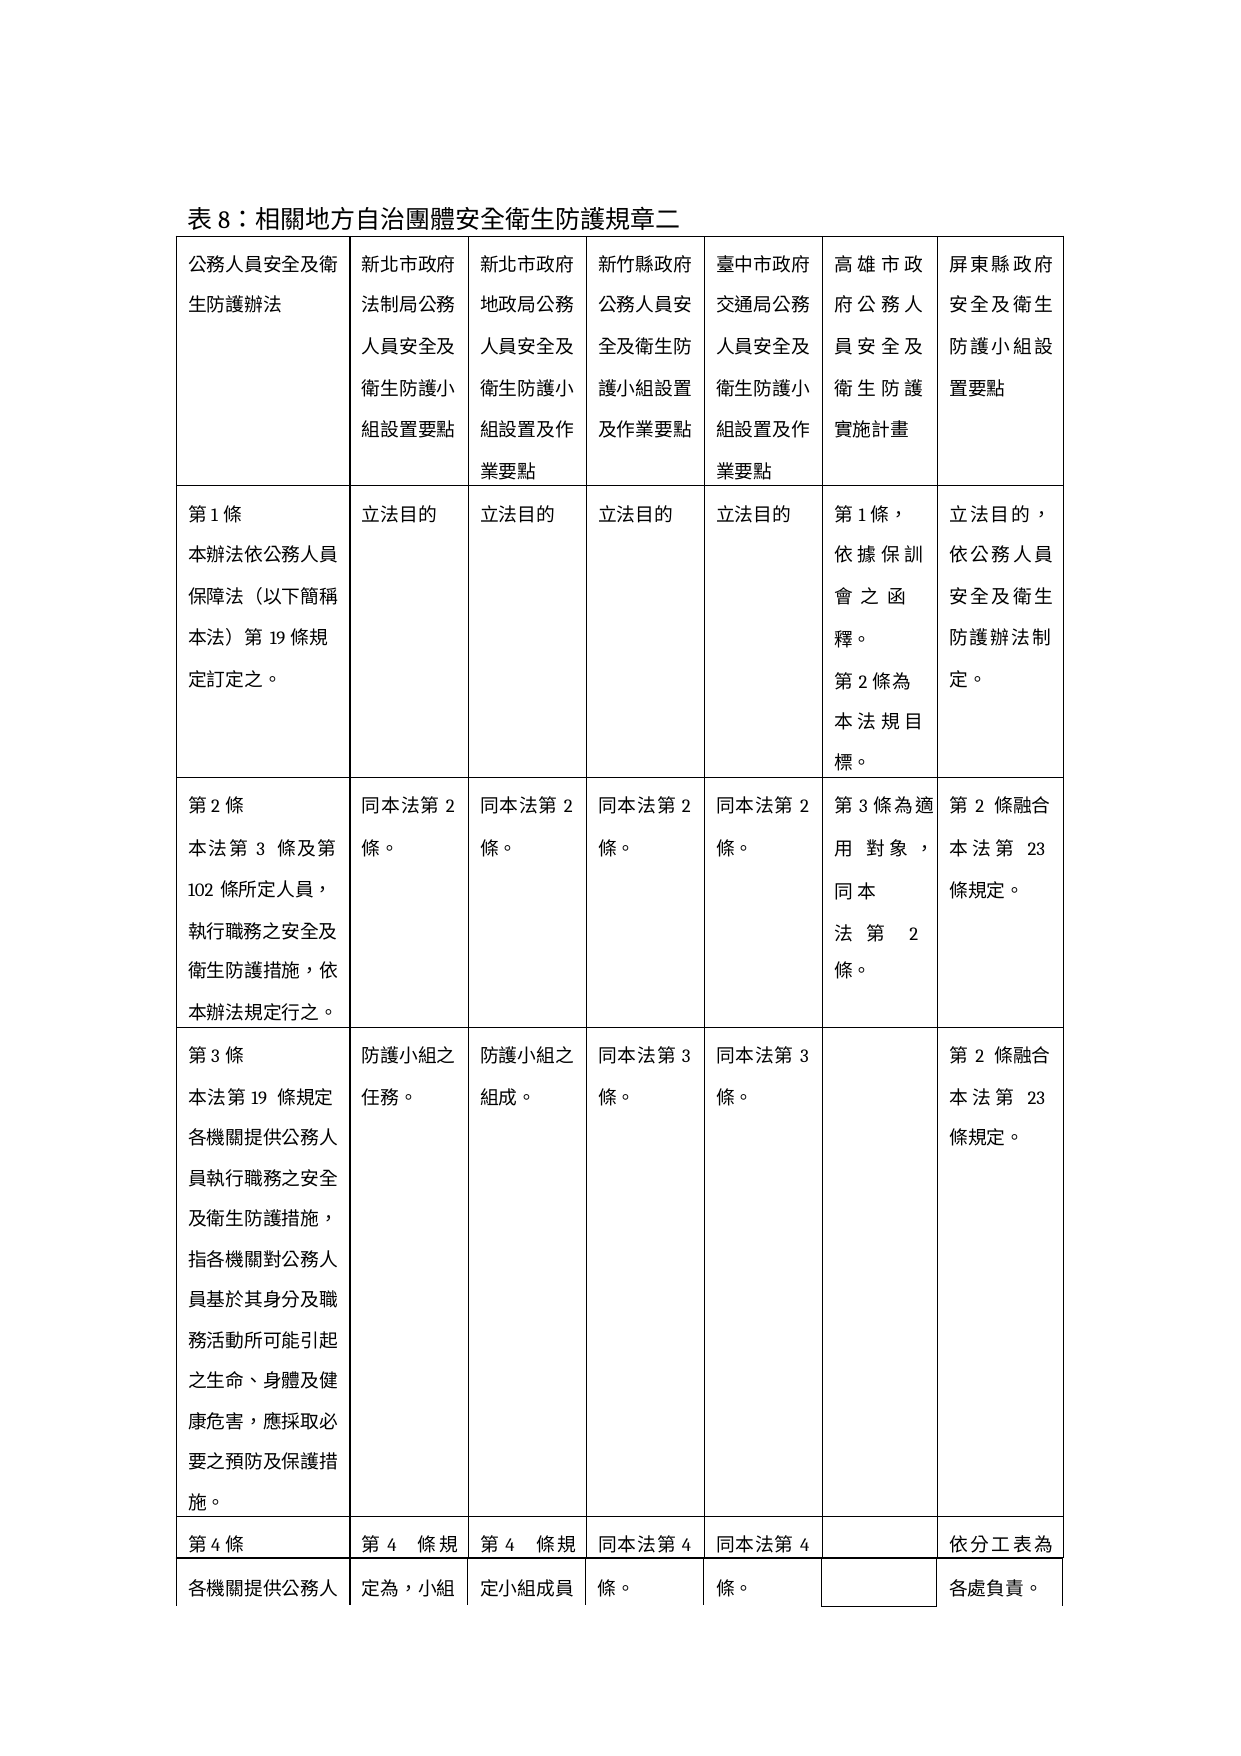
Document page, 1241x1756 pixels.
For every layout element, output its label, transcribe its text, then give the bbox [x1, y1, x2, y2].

table_cell [587, 950, 704, 992]
table_cell 府 公 務 人 [823, 284, 937, 326]
table_cell [705, 1319, 822, 1359]
table_cell 員 安 全 及 [823, 326, 937, 367]
table_cell [177, 701, 349, 742]
table_header 公務人員安全及衛 [177, 237, 349, 284]
table_cell 施。 [177, 1481, 349, 1516]
table_header 屏東縣政府 [938, 237, 1063, 284]
table_cell [587, 1279, 704, 1319]
table_cell [938, 1157, 1063, 1197]
table_cell [938, 1238, 1063, 1278]
table_header 新北市政府 [469, 237, 586, 284]
table_cell [938, 992, 1063, 1027]
table_cell [469, 1360, 586, 1400]
table_cell 務活動所可能引起 [177, 1319, 349, 1359]
table_cell [705, 575, 822, 701]
table_cell [351, 575, 468, 701]
table_cell 安全及衛生 [938, 284, 1063, 326]
table_cell [938, 1360, 1063, 1400]
table_cell [469, 1481, 586, 1516]
table_cell [587, 1238, 704, 1278]
table_cell 及作業要點 [587, 409, 704, 451]
table_cell [469, 1279, 586, 1319]
table_header 條。 [586, 1559, 704, 1606]
table_cell 護小組設置 [587, 368, 704, 409]
table_cell 條規 [410, 1517, 468, 1557]
table_cell 條規定。 [938, 1116, 1063, 1157]
table_cell [587, 1319, 704, 1359]
table_cell 依分工表為 [938, 1517, 1063, 1557]
table_cell 第 2 條融合 本 法 第 23 條規定。 [938, 778, 1063, 950]
table_cell 依 據 保 訓 [823, 534, 937, 575]
table_cell [705, 1157, 822, 1197]
table_cell [587, 1197, 704, 1238]
table_cell [351, 701, 468, 742]
table_cell [351, 1116, 468, 1157]
table_cell [351, 950, 468, 992]
table_cell [938, 1319, 1063, 1359]
table_cell 立法目的 [705, 486, 822, 534]
table_cell 人員安全及 [469, 326, 586, 367]
table_cell 地政局公務 [469, 284, 586, 326]
table_cell 生防護辦法 [177, 284, 349, 326]
table_header 各機關提供公務人 [177, 1559, 350, 1606]
table_cell [938, 409, 1063, 451]
table_cell 立法目的 [587, 486, 704, 534]
table_cell 同本法第 2 條。 [705, 778, 822, 950]
table_cell [469, 1441, 586, 1481]
table_cell [351, 1400, 468, 1441]
table_cell 業要點 [705, 451, 822, 485]
table_cell [587, 1157, 704, 1197]
table_cell 同本法第 4 [705, 1517, 822, 1557]
table_cell [938, 950, 1063, 992]
table_header 新竹縣政府 [587, 237, 704, 284]
table_cell [587, 701, 704, 742]
table_cell [587, 742, 704, 777]
table_cell 員基於其身分及職 [177, 1279, 349, 1319]
table_cell 本 法 規 目 [823, 701, 937, 742]
table_cell [469, 1197, 586, 1238]
table_cell [351, 1279, 468, 1319]
table_cell [587, 992, 704, 1027]
table_cell 本辦法規定行之。 [177, 992, 349, 1027]
table_header 定為，小組 [350, 1559, 468, 1606]
table_cell 防護小組設 [938, 326, 1063, 367]
table_cell [469, 1319, 586, 1359]
table_cell 第 3 條為適 用 對象 ， 同 本 法 第 2 [823, 778, 937, 950]
table_cell 第 1 條， [823, 486, 937, 534]
table_cell 第 2 條 本法第 3 條及第 102 條所定人員， 執行職務之安全及 [177, 778, 349, 950]
table_cell [177, 409, 349, 451]
table_cell [469, 1157, 586, 1197]
table_cell [177, 451, 349, 485]
table_header 條。 [704, 1559, 821, 1606]
table_cell [705, 1238, 822, 1278]
table_cell [938, 1279, 1063, 1319]
table_cell [177, 326, 349, 367]
table_cell 條規 [528, 1517, 586, 1557]
table_cell [351, 1157, 468, 1197]
table_cell [705, 701, 822, 742]
table_cell 衛生防護小 [469, 368, 586, 409]
table_cell 人員安全及 [705, 326, 822, 367]
table_cell [587, 575, 704, 701]
table_cell 標。 [823, 742, 937, 777]
table_cell [823, 451, 937, 485]
table_cell 康危害，應採取必 [177, 1400, 349, 1441]
table_cell [823, 1517, 937, 1557]
table_cell 及衛生防護措施， [177, 1197, 349, 1238]
table_cell [938, 1197, 1063, 1238]
table_cell 第 4 [469, 1517, 528, 1557]
table_cell 法制局公務 [351, 284, 468, 326]
table_cell [705, 1197, 822, 1238]
table_cell [938, 451, 1063, 485]
table_cell [469, 742, 586, 777]
table_cell 安全及衛生 防護辦法制定。 [938, 575, 1063, 701]
table_cell 同本法第 3 條。 [587, 1028, 704, 1116]
table_cell [351, 1441, 468, 1481]
table_cell 衛生防護小 [351, 368, 468, 409]
table_cell [469, 950, 586, 992]
table_cell 實施計畫 [823, 409, 937, 451]
table_cell [587, 1400, 704, 1441]
table_cell [705, 1279, 822, 1319]
table_header [822, 1559, 936, 1606]
table_cell [587, 1116, 704, 1157]
table_cell [351, 451, 468, 485]
table_cell 同本法第 2 條。 [587, 778, 704, 950]
table_cell [469, 575, 586, 701]
table_cell 同本法第 2 條。 [351, 778, 468, 950]
table_cell [938, 1441, 1063, 1481]
table_cell [705, 742, 822, 777]
table_cell 第 1 條 [177, 486, 349, 534]
table_cell 要之預防及保護措 [177, 1441, 349, 1481]
table_cell 本辦法依公務人員 [177, 534, 349, 575]
table_cell 交通局公務 [705, 284, 822, 326]
table_cell [351, 1238, 468, 1278]
table_cell 組設置及作 [469, 409, 586, 451]
table_cell 第 3 條 本法第 19 條規定 [177, 1028, 349, 1116]
table_cell 會 之 函釋。 第 2 條為 [823, 575, 937, 701]
table_cell 第 4 [351, 1517, 410, 1557]
table_cell 置要點 [938, 368, 1063, 409]
table_cell [823, 1028, 937, 1516]
table_cell [469, 1238, 586, 1278]
table_header 新北市政府 [351, 237, 468, 284]
table_cell [705, 1116, 822, 1157]
table_cell 人員安全及 [351, 326, 468, 367]
table_cell 同本法第 2 條。 [469, 778, 586, 950]
table_cell [351, 1197, 468, 1238]
table_cell 第 2 條融合 本 法 第 23 [938, 1028, 1063, 1116]
table_cell 立法目的， [938, 486, 1063, 534]
table_cell [938, 1400, 1063, 1441]
table_cell 衛生防護措施，依 [177, 950, 349, 992]
table_header 高 雄 市 政 [823, 237, 937, 284]
table_cell [587, 1441, 704, 1481]
table_cell [351, 1360, 468, 1400]
table_cell [705, 950, 822, 992]
table_cell [177, 368, 349, 409]
table_cell 同本法第 4 [587, 1517, 704, 1557]
table_cell 組設置要點 [351, 409, 468, 451]
table_cell 各機關提供公務人 [177, 1116, 349, 1157]
table_cell 防護小組之 任務。 [351, 1028, 468, 1116]
table_cell 業要點 [469, 451, 586, 485]
table_cell [351, 1481, 468, 1516]
text 表 8：相關地方自治團體安全衛生防護規章二 [187, 199, 1119, 236]
table_cell 公務人員安 [587, 284, 704, 326]
table_cell [705, 1441, 822, 1481]
table_cell [587, 1360, 704, 1400]
table_cell 依公務人員 [938, 534, 1063, 575]
table_cell 條。 [823, 950, 937, 992]
table_header 臺中市政府 [705, 237, 822, 284]
table_cell [938, 742, 1063, 777]
table_cell 第 4 條 [177, 1517, 349, 1557]
table_cell [469, 992, 586, 1027]
table_cell 之生命、身體及健 [177, 1360, 349, 1400]
table_cell [351, 742, 468, 777]
table_cell [705, 1360, 822, 1400]
table_cell [587, 451, 704, 485]
table_cell [469, 1400, 586, 1441]
table_cell [938, 701, 1063, 742]
table_header 定小組成員 [468, 1559, 586, 1606]
table_cell [469, 534, 586, 575]
table_cell [938, 1481, 1063, 1516]
table_cell 衛生防護小 [705, 368, 822, 409]
table_cell 組設置及作 [705, 409, 822, 451]
table_cell [177, 742, 349, 777]
table_cell 全及衛生防 [587, 326, 704, 367]
table_cell 員執行職務之安全 [177, 1157, 349, 1197]
table_cell [705, 1481, 822, 1516]
table_cell [469, 1116, 586, 1157]
table_cell [587, 1481, 704, 1516]
table_cell [351, 534, 468, 575]
table_cell 防護小組之 組成。 [469, 1028, 586, 1116]
table_cell 指各機關對公務人 [177, 1238, 349, 1278]
table_cell [351, 1319, 468, 1359]
table_cell [823, 992, 937, 1027]
table_cell [705, 534, 822, 575]
table_header 各處負責。 [937, 1559, 1062, 1606]
table_cell [469, 701, 586, 742]
table_cell 立法目的 [351, 486, 468, 534]
table_cell [351, 992, 468, 1027]
table_cell 同本法第 3 條。 [705, 1028, 822, 1116]
table_cell [587, 534, 704, 575]
table_cell 立法目的 [469, 486, 586, 534]
table_cell 衛 生 防 護 [823, 368, 937, 409]
table_cell 保障法（以下簡稱 本法）第 19 條規定訂定之。 [177, 575, 349, 701]
table_cell [705, 992, 822, 1027]
table_cell [705, 1400, 822, 1441]
